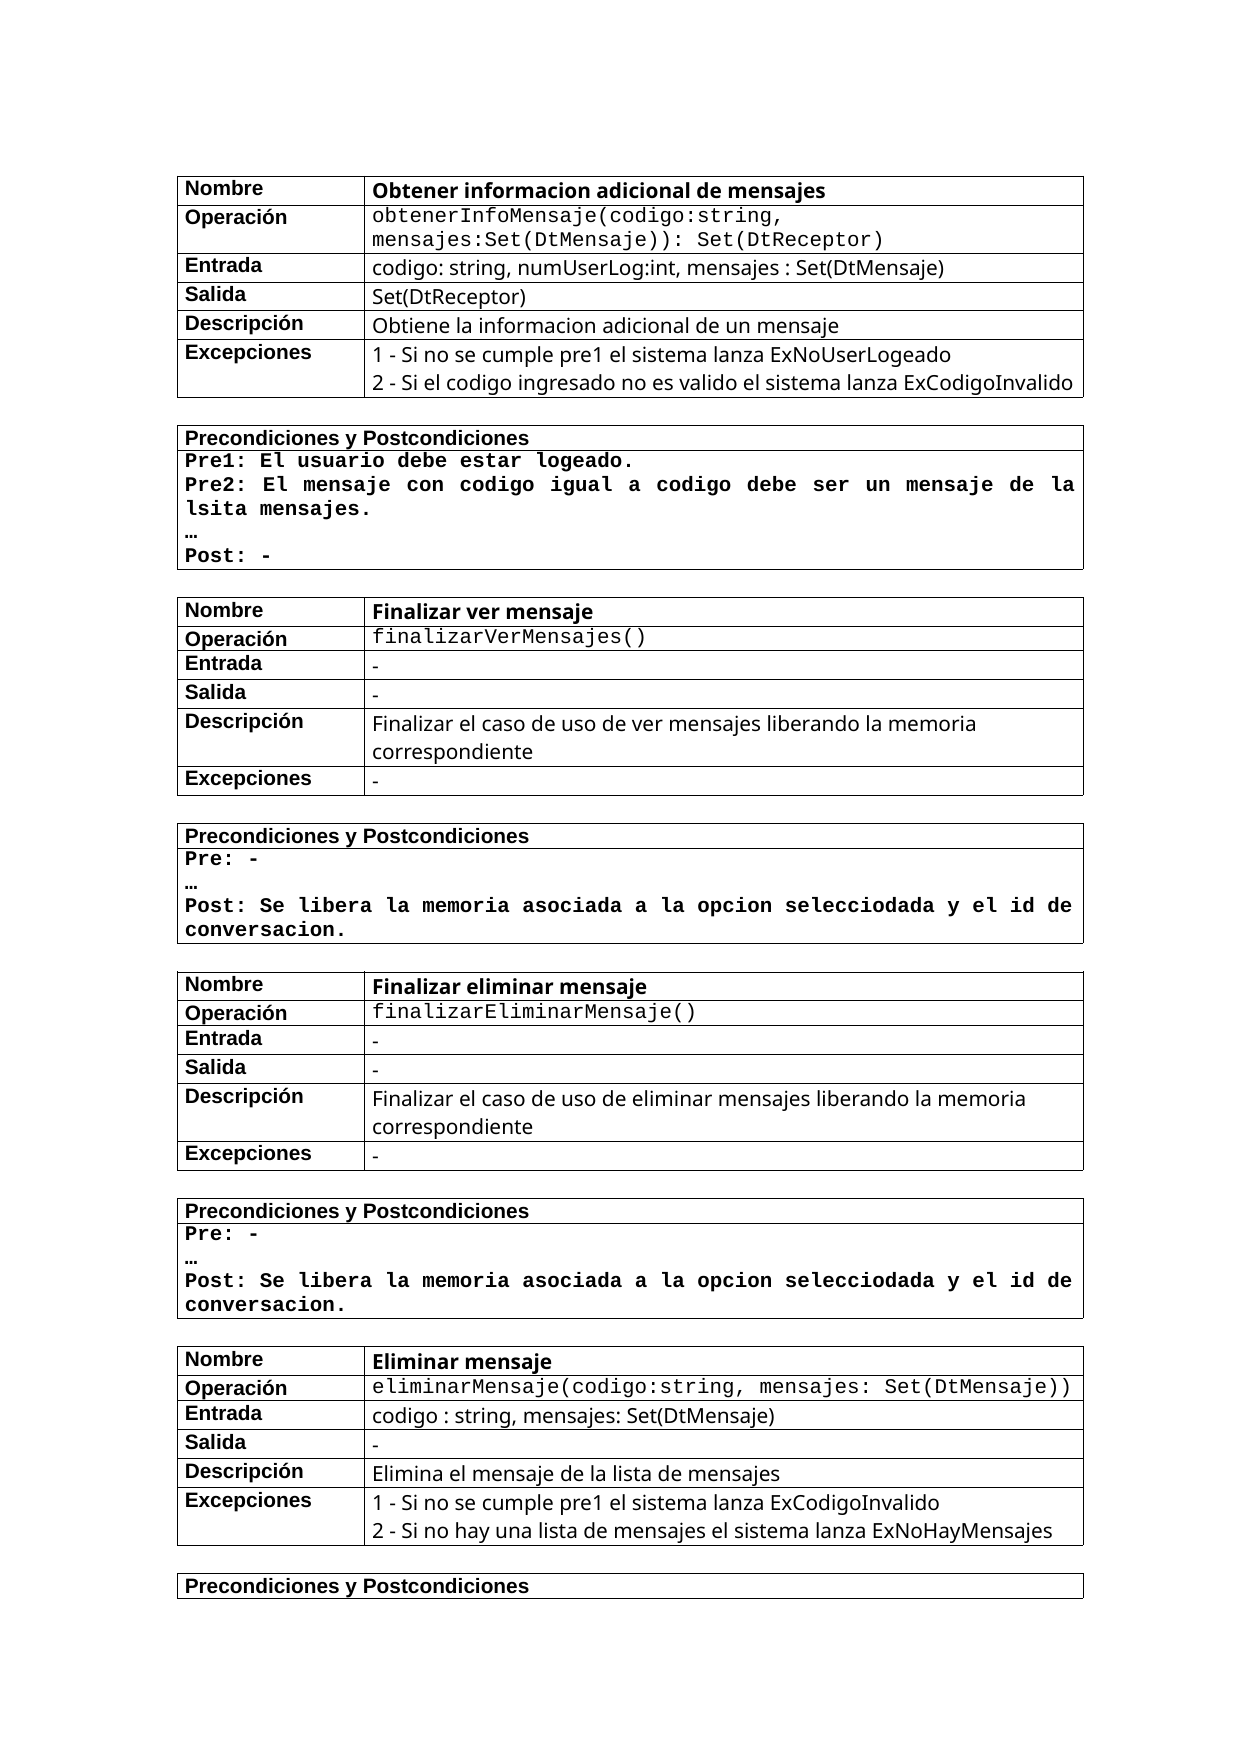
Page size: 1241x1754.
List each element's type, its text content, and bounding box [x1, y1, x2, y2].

table_cell Excepciones [178, 767, 364, 795]
table_cell - [365, 1055, 1083, 1083]
table_header Nombre [178, 598, 364, 626]
table_cell Descripción [178, 709, 364, 766]
table_cell Salida [178, 1430, 364, 1458]
table_cell Salida [178, 1055, 364, 1083]
table_cell Excepciones [178, 340, 364, 397]
table_cell Entrada [178, 651, 364, 679]
table_cell Finalizar el caso de uso de eliminar mensajes liberando la memoria correspondiente [365, 1084, 1083, 1141]
table_cell Set(DtReceptor) [365, 283, 1083, 310]
table_cell Salida [178, 680, 364, 708]
table_cell - [365, 680, 1083, 708]
table_header Eliminar mensaje [365, 1347, 1083, 1375]
table_cell Entrada [178, 1026, 364, 1054]
table_header Precondiciones y Postcondiciones [178, 824, 1083, 848]
table_cell Elimina el mensaje de la lista de mensajes [365, 1459, 1083, 1487]
table_header Nombre [178, 177, 364, 204]
table_header Finalizar eliminar mensaje [365, 973, 1083, 1000]
table_cell Excepciones [178, 1142, 364, 1169]
table_cell Descripción [178, 1459, 364, 1487]
table_header Finalizar ver mensaje [365, 598, 1083, 626]
table_cell Excepciones [178, 1488, 364, 1544]
table_cell Operación [178, 1001, 364, 1025]
table_cell finalizarEliminarMensaje() [365, 1001, 1083, 1025]
table_cell codigo: string, numUserLog:int, mensajes : Set(DtMensaje) [365, 254, 1083, 281]
table_cell eliminarMensaje(codigo:string, mensajes: Set(DtMensaje)) [365, 1376, 1083, 1400]
table_cell Pre: - … Post: Se libera la memoria asociada a la opcion selecciodada y el id de conversacion. [178, 849, 1083, 943]
table_cell 1 - Si no se cumple pre1 el sistema lanza ExNoUserLogeado 2 - Si el codigo ingresado no es valido el sistema lanza ExCodigoInvalido [365, 340, 1083, 397]
table_cell Obtiene la informacion adicional de un mensaje [365, 311, 1083, 339]
table_cell Operación [178, 627, 364, 650]
table_cell - [365, 767, 1083, 795]
table_cell - [365, 651, 1083, 679]
table_cell - [365, 1142, 1083, 1169]
table_cell Entrada [178, 1401, 364, 1429]
table_cell Descripción [178, 1084, 364, 1141]
table_header Precondiciones y Postcondiciones [178, 426, 1083, 450]
table_header Precondiciones y Postcondiciones [178, 1574, 1083, 1597]
table_cell Salida [178, 283, 364, 310]
table_cell Entrada [178, 254, 364, 281]
table_cell 1 - Si no se cumple pre1 el sistema lanza ExCodigoInvalido 2 - Si no hay una lista de mensajes el sistema lanza ExNoHayMensajes [365, 1488, 1083, 1544]
table_cell codigo : string, mensajes: Set(DtMensaje) [365, 1401, 1083, 1429]
table_header Obtener informacion adicional de mensajes [365, 177, 1083, 204]
table_cell - [365, 1026, 1083, 1054]
table_cell - [365, 1430, 1083, 1458]
table_header Precondiciones y Postcondiciones [178, 1199, 1083, 1223]
table_cell Pre1: El usuario debe estar logeado. Pre2: El mensaje con codigo igual a codigo debe ser un mensaje de la lsita mensajes. … Post: - [178, 451, 1083, 568]
table_header Nombre [178, 1347, 364, 1375]
table_cell Finalizar el caso de uso de ver mensajes liberando la memoria correspondiente [365, 709, 1083, 766]
table_cell Operación [178, 206, 364, 252]
table_cell obtenerInfoMensaje(codigo:string, mensajes:Set(DtMensaje)): Set(DtReceptor) [365, 206, 1083, 252]
table_cell Pre: - … Post: Se libera la memoria asociada a la opcion selecciodada y el id de conversacion. [178, 1224, 1083, 1318]
table_header Nombre [178, 973, 364, 1000]
table_cell Operación [178, 1376, 364, 1400]
table_cell finalizarVerMensajes() [365, 627, 1083, 650]
table_cell Descripción [178, 311, 364, 339]
